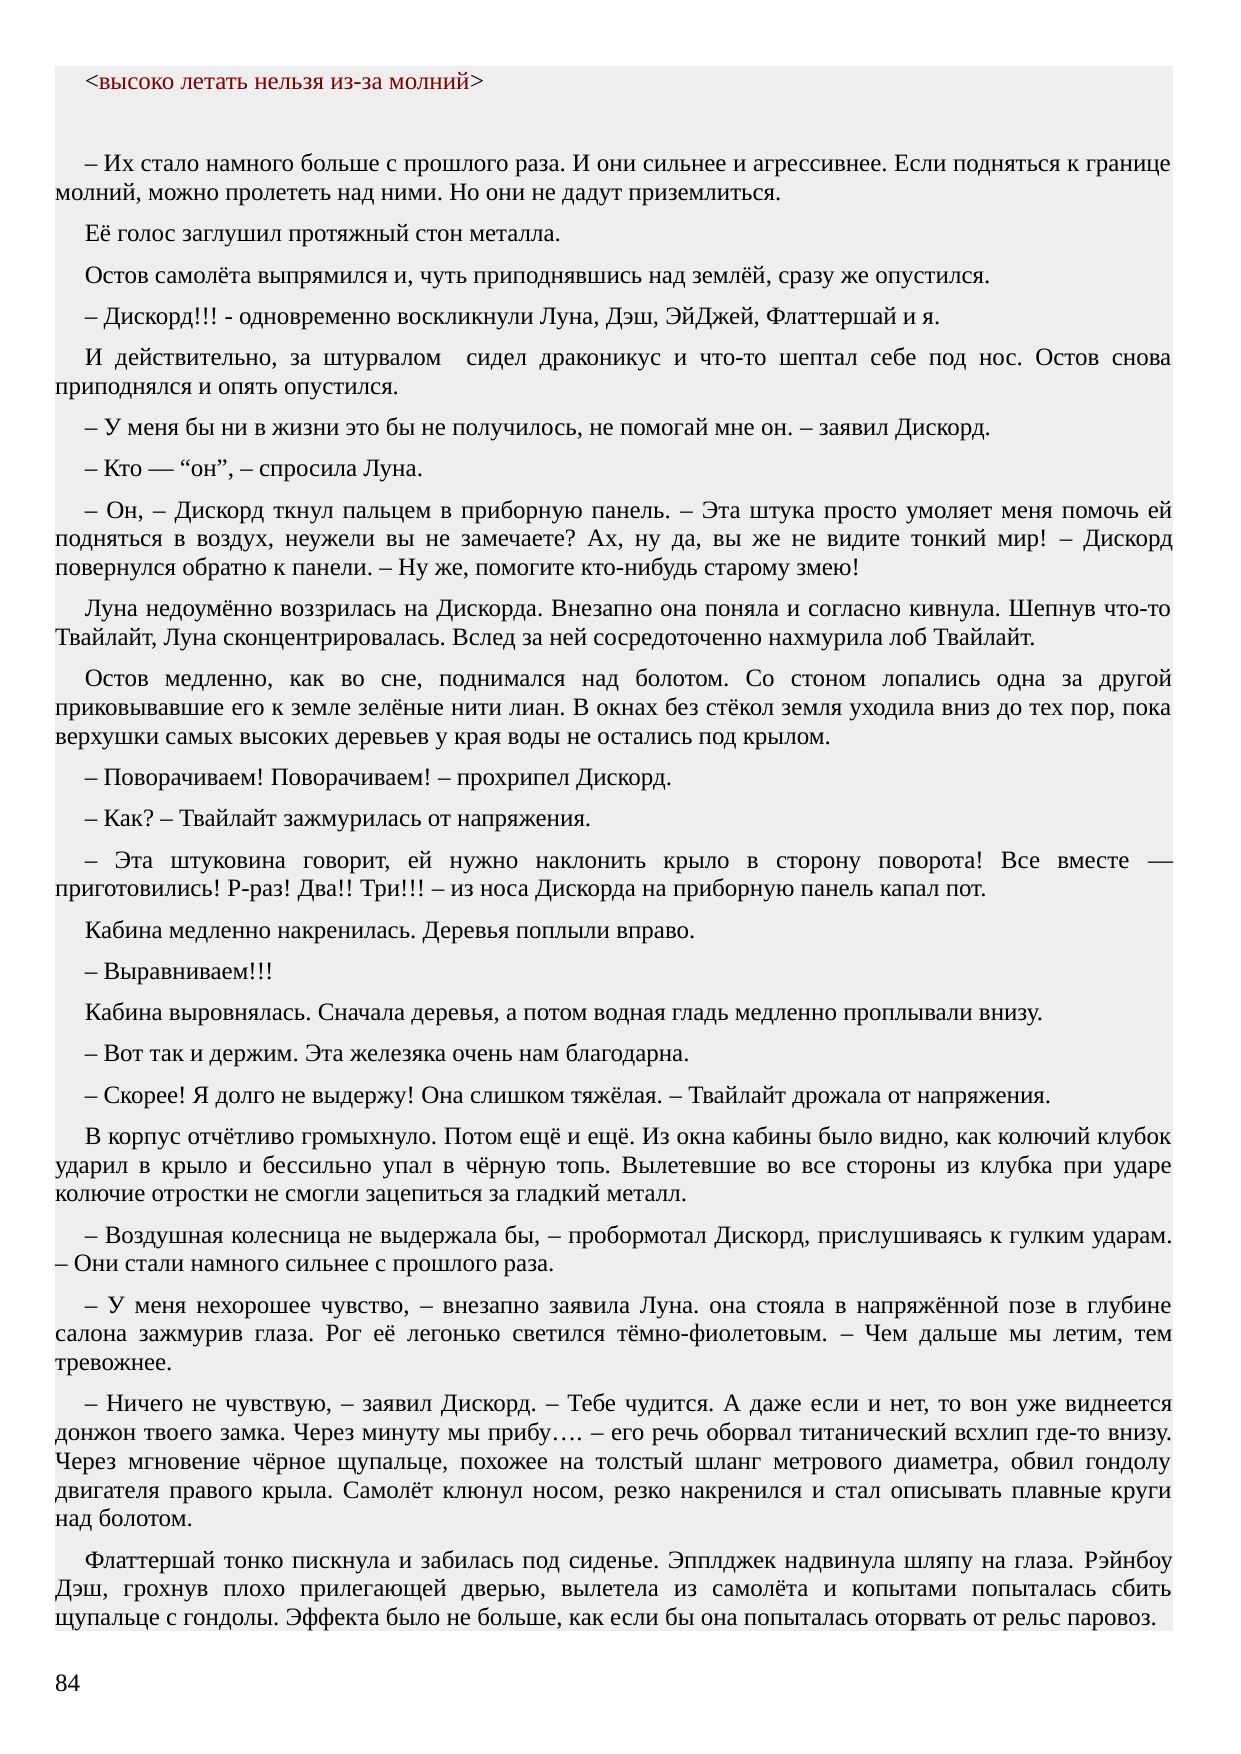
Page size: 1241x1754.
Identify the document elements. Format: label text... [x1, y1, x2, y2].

text И действительно, за штурвалом сидел драконикус и что-то шептал себе под нос. Остов снова приподнялся и опять опустился. [55, 342, 1173, 400]
text <высоко летать нельзя из-за молний> [55, 66, 1173, 95]
text – Скорее! Я долго не выдержу! Она слишком тяжёлая. – Твайлайт дрожала от напряжения. [55, 1080, 1173, 1108]
text – Дискорд!!! - одновременно воскликнули Луна, Дэш, ЭйДжей, Флаттершай и я. [55, 301, 1173, 330]
text – У меня бы ни в жизни это бы не получилось, не помогай мне он. – заявил Дискорд. [55, 412, 1173, 441]
text – Выравниваем!!! [55, 956, 1173, 985]
text – Поворачиваем! Поворачиваем! – прохрипел Дискорд. [55, 762, 1173, 791]
text – Эта штуковина говорит, ей нужно наклонить крыло в сторону поворота! Все вместе — приготовились! Р-раз! Два!! Три!!! – из носа Дискорда на приборную панель капал пот. [55, 845, 1173, 902]
text В корпус отчётливо громыхнуло. Потом ещё и ещё. Из окна кабины было видно, как колючий клубок ударил в крыло и бессильно упал в чёрную топь. Вылетевшие во все стороны из клубка при ударе колючие отростки не смогли зацепиться за гладкий металл. [55, 1121, 1173, 1207]
text Флаттершай тонко пискнула и забилась под сиденье. Эпплджек надвинула шляпу на глаза. Рэйнбоу Дэш, грохнув плохо прилегающей дверью, вылетела из самолёта и копытами попыталась сбить щупальце с гондолы. Эффекта было не больше, как если бы она попыталась оторвать от рельс паровоз. [55, 1545, 1173, 1631]
text – Он, – Дискорд ткнул пальцем в приборную панель. – Эта штука просто умоляет меня помочь ей подняться в воздух, неужели вы не замечаете? Ах, ну да, вы же не видите тонкий мир! – Дискорд повернулся обратно к панели. – Ну же, помогите кто-нибудь старому змею! [55, 495, 1173, 581]
text Кабина медленно накренилась. Деревья поплыли вправо. [55, 915, 1173, 943]
text Кабина выровнялась. Сначала деревья, а потом водная гладь медленно проплывали внизу. [55, 997, 1173, 1026]
text – Как? – Твайлайт зажмурилась от напряжения. [55, 803, 1173, 832]
text – У меня нехорошее чувство, – внезапно заявила Луна. она стояла в напряжённой позе в глубине салона зажмурив глаза. Рог её легонько светился тёмно-фиолетовым. – Чем дальше мы летим, тем тревожнее. [55, 1290, 1173, 1376]
text – Их стало намного больше с прошлого раза. И они сильнее и агрессивнее. Если подняться к границе молний, можно пролететь над ними. Но они не дадут приземлиться. [55, 148, 1173, 206]
text Остов самолёта выпрямился и, чуть приподнявшись над землёй, сразу же опустился. [55, 260, 1173, 288]
text Её голос заглушил протяжный стон металла. [55, 218, 1173, 247]
text – Ничего не чувствую, – заявил Дискорд. – Тебе чудится. А даже если и нет, то вон уже виднеется донжон твоего замка. Через минуту мы прибу…. – его речь оборвал титанический всхлип где-то внизу. Через мгновение чёрное щупальце, похожее на толстый шланг метрового диаметра, обвил гондолу двигателя правого крыла. Самолёт клюнул носом, резко накренился и стал описывать плавные круги над болотом. [55, 1388, 1173, 1532]
text – Воздушная колесница не выдержала бы, – пробормотал Дискорд, прислушиваясь к гулким ударам. – Они стали намного сильнее с прошлого раза. [55, 1220, 1173, 1277]
text – Вот так и держим. Эта железяка очень нам благодарна. [55, 1038, 1173, 1067]
text Луна недоумённо воззрилась на Дискорда. Внезапно она поняла и согласно кивнула. Шепнув что-то Твайлайт, Луна сконцентрировалась. Вслед за ней сосредоточенно нахмурила лоб Твайлайт. [55, 593, 1173, 651]
text – Кто — “он”, – спросила Луна. [55, 453, 1173, 482]
text Остов медленно, как во сне, поднимался над болотом. Со стоном лопались одна за другой приковывавшие его к земле зелёные нити лиан. В окнах без стёкол земля уходила вниз до тех пор, пока верхушки самых высоких деревьев у края воды не остались под крылом. [55, 663, 1173, 750]
